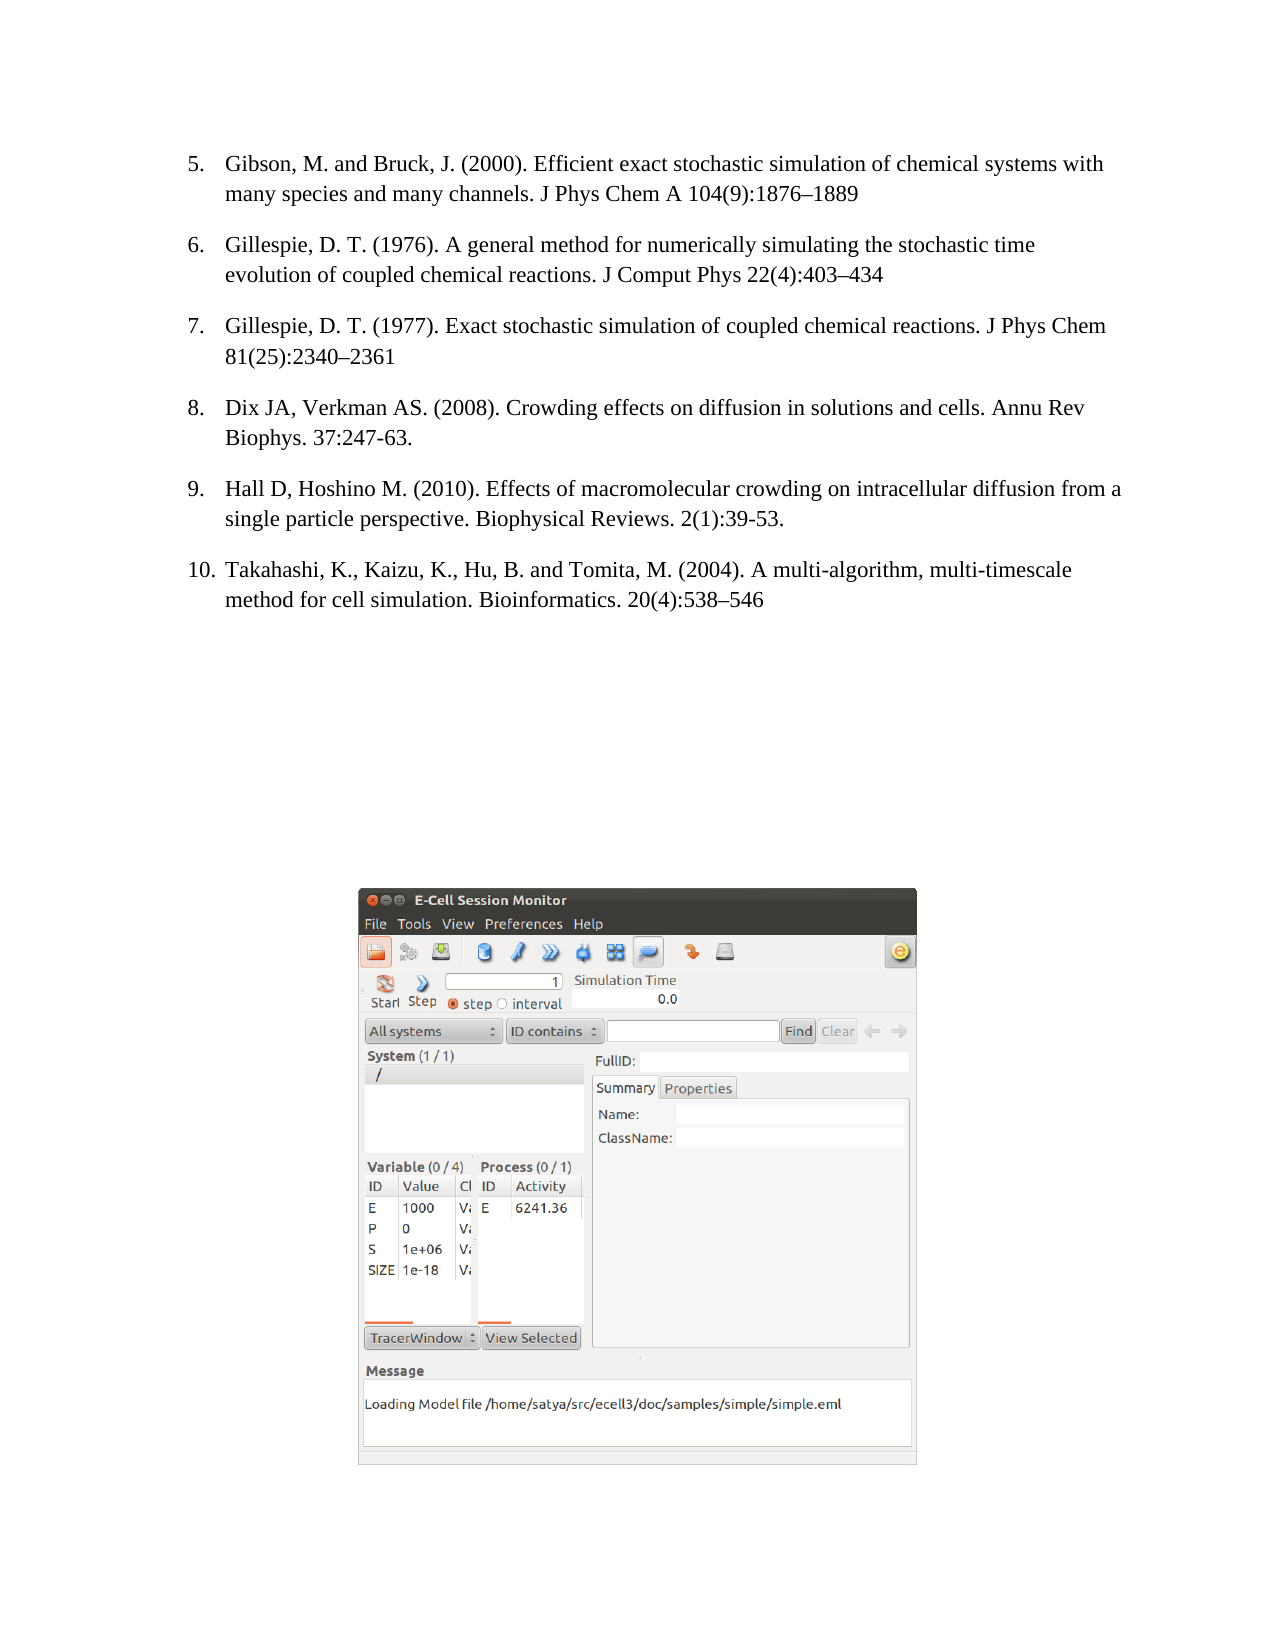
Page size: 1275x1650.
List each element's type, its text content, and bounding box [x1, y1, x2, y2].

list Takahashi, K., Kaizu, K., Hu, B. and Tomita, M. (2004). A multi-algorithm, multi-timescale method for cell simulation. Bioinformatics. 20(4):538–546 [187, 556, 1125, 613]
list Hall D, Hoshino M. (2010). Effects of macromolecular crowding on intracellular diffusion from a single particle perspective. Biophysical Reviews. 2(1):39-53. [187, 475, 1125, 532]
list Gillespie, D. T. (1976). A general method for numerically simulating the stochastic time evolution of coupled chemical reactions. J Comput Phys 22(4):403–434 [187, 231, 1125, 288]
list Dix JA, Verkman AS. (2008). Crowding effects on diffusion in solutions and cells. Annu Rev Biophys. 37:247-63. [187, 394, 1125, 450]
list Gillespie, D. T. (1977). Exact stochastic simulation of coupled chemical reactions. J Phys Chem 81(25):2340–2361 [187, 312, 1125, 369]
list Gibson, M. and Bruck, J. (2000). Efficient exact stochastic simulation of chemical systems with many species and many channels. J Phys Chem A 104(9):1876–1889 [187, 150, 1125, 207]
picture [358, 888, 917, 1465]
